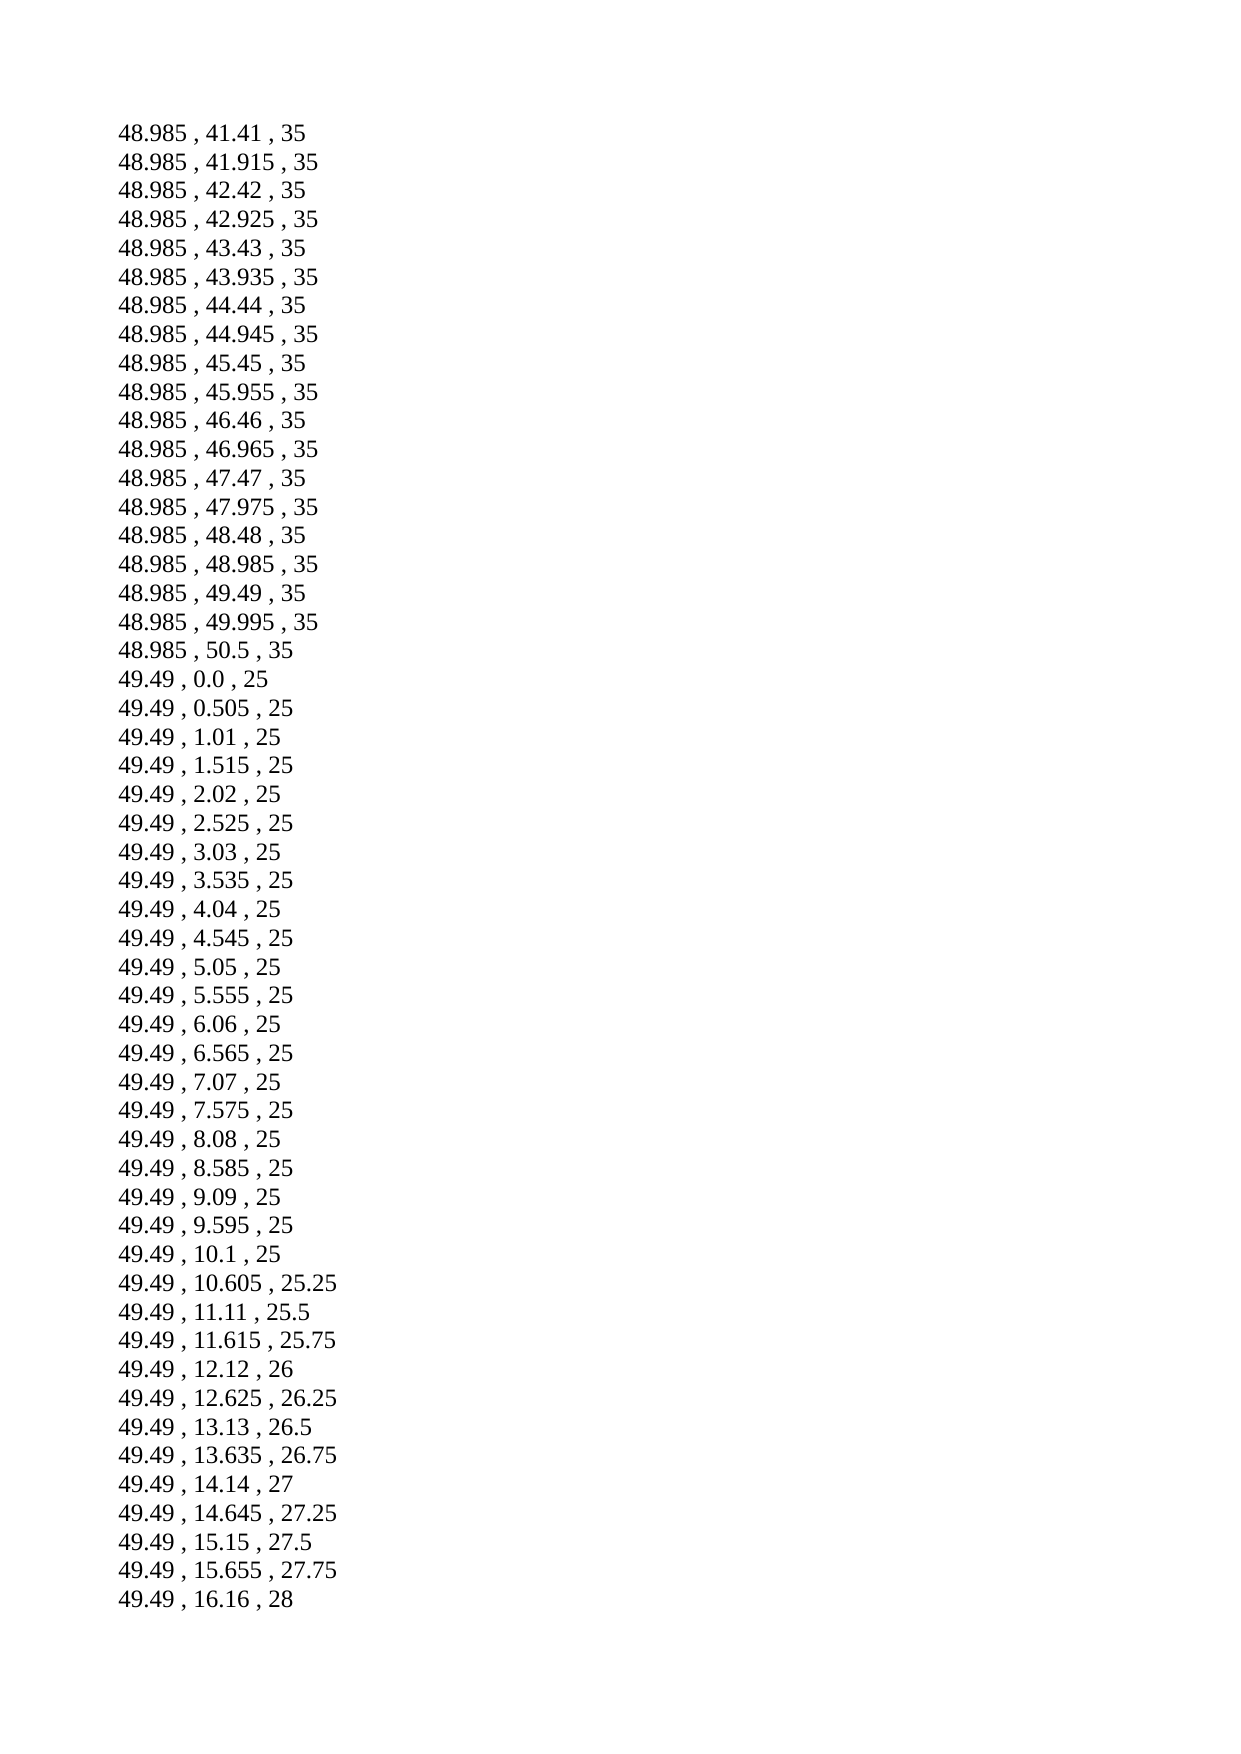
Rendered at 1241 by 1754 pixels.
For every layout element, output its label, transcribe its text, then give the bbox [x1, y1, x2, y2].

text 49.49 , 15.15 , 27.5 [118, 1527, 1122, 1556]
text 48.985 , 46.965 , 35 [118, 434, 1122, 463]
text 48.985 , 48.985 , 35 [118, 549, 1122, 578]
text 49.49 , 1.515 , 25 [118, 751, 1122, 779]
text 49.49 , 7.07 , 25 [118, 1067, 1122, 1096]
text 49.49 , 8.08 , 25 [118, 1124, 1122, 1153]
text 49.49 , 10.1 , 25 [118, 1239, 1122, 1268]
text 48.985 , 49.995 , 35 [118, 607, 1122, 636]
text 49.49 , 4.04 , 25 [118, 894, 1122, 923]
text 48.985 , 43.43 , 35 [118, 233, 1122, 262]
text 49.49 , 0.0 , 25 [118, 664, 1122, 693]
text 49.49 , 10.605 , 25.25 [118, 1268, 1122, 1297]
text 49.49 , 5.555 , 25 [118, 981, 1122, 1009]
text 48.985 , 45.45 , 35 [118, 348, 1122, 377]
text 49.49 , 5.05 , 25 [118, 952, 1122, 981]
text 49.49 , 1.01 , 25 [118, 722, 1122, 751]
text 49.49 , 11.615 , 25.75 [118, 1326, 1122, 1354]
text 49.49 , 12.625 , 26.25 [118, 1383, 1122, 1412]
text 48.985 , 41.41 , 35 [118, 118, 1122, 147]
text 49.49 , 16.16 , 28 [118, 1584, 1122, 1613]
text 49.49 , 3.535 , 25 [118, 866, 1122, 894]
text 48.985 , 47.975 , 35 [118, 492, 1122, 521]
text 48.985 , 48.48 , 35 [118, 521, 1122, 549]
text 49.49 , 6.565 , 25 [118, 1038, 1122, 1067]
text 49.49 , 4.545 , 25 [118, 923, 1122, 952]
text 49.49 , 7.575 , 25 [118, 1096, 1122, 1124]
text 48.985 , 42.925 , 35 [118, 204, 1122, 233]
text 49.49 , 3.03 , 25 [118, 837, 1122, 866]
text 49.49 , 13.635 , 26.75 [118, 1441, 1122, 1469]
text 48.985 , 50.5 , 35 [118, 636, 1122, 664]
text 48.985 , 44.945 , 35 [118, 319, 1122, 348]
text 49.49 , 15.655 , 27.75 [118, 1556, 1122, 1584]
text 49.49 , 14.14 , 27 [118, 1469, 1122, 1498]
text 48.985 , 47.47 , 35 [118, 463, 1122, 492]
text 49.49 , 0.505 , 25 [118, 693, 1122, 722]
text 49.49 , 2.02 , 25 [118, 779, 1122, 808]
text 48.985 , 44.44 , 35 [118, 291, 1122, 319]
text 49.49 , 9.09 , 25 [118, 1182, 1122, 1211]
text 49.49 , 11.11 , 25.5 [118, 1297, 1122, 1326]
text 49.49 , 8.585 , 25 [118, 1153, 1122, 1182]
text 48.985 , 42.42 , 35 [118, 176, 1122, 204]
text 49.49 , 9.595 , 25 [118, 1211, 1122, 1239]
text 48.985 , 49.49 , 35 [118, 578, 1122, 607]
text 49.49 , 2.525 , 25 [118, 808, 1122, 837]
text 48.985 , 43.935 , 35 [118, 262, 1122, 291]
text 49.49 , 13.13 , 26.5 [118, 1412, 1122, 1441]
text 49.49 , 14.645 , 27.25 [118, 1498, 1122, 1527]
text 49.49 , 12.12 , 26 [118, 1354, 1122, 1383]
text 48.985 , 41.915 , 35 [118, 147, 1122, 176]
text 48.985 , 45.955 , 35 [118, 377, 1122, 406]
text 49.49 , 6.06 , 25 [118, 1009, 1122, 1038]
text 48.985 , 46.46 , 35 [118, 406, 1122, 434]
